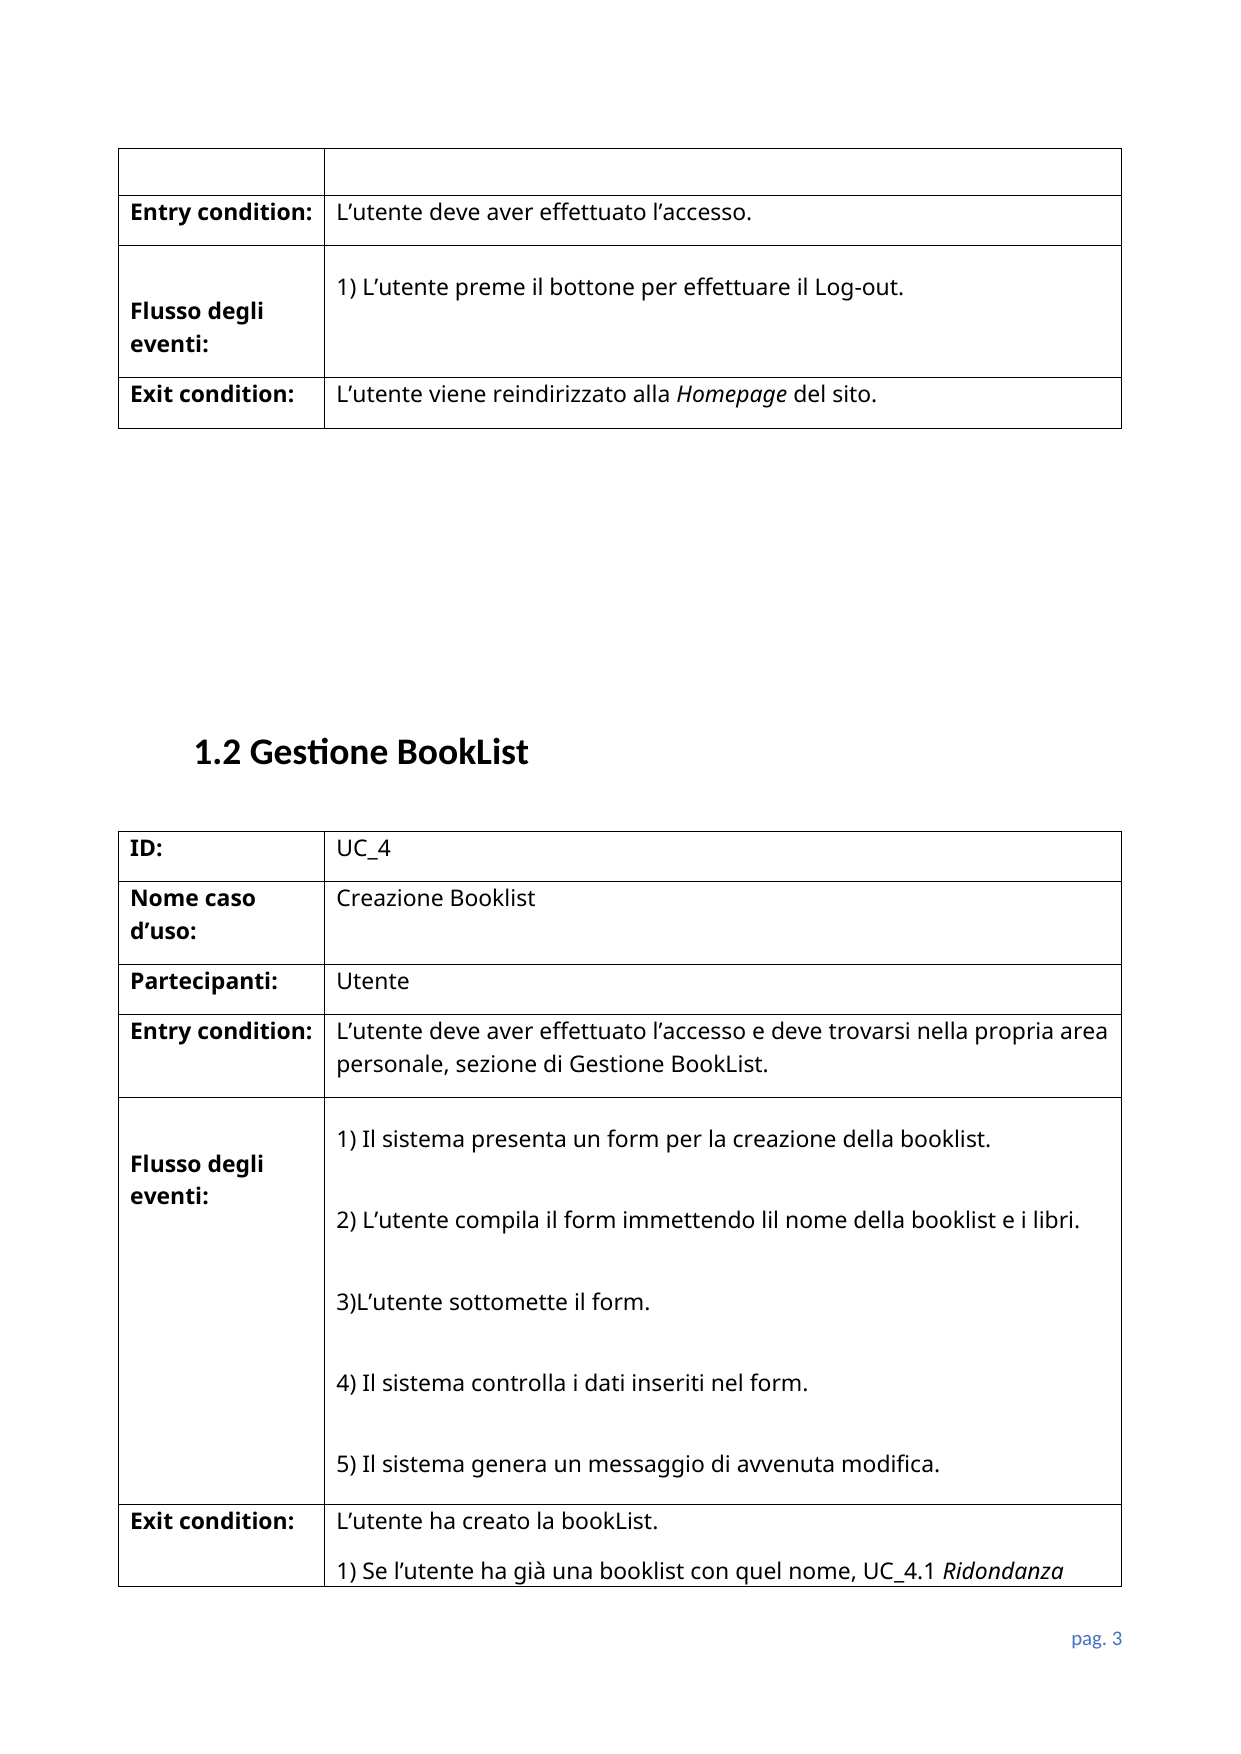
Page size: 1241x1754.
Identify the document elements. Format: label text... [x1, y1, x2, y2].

table_header UC_4 [325, 832, 1121, 881]
subtitle 1.2 Gestione BookList [118, 728, 1122, 774]
table_cell L’utente deve aver effettuato l’accesso e deve trovarsi nella propria area personale, sezione di Gestione BookList. [325, 1015, 1121, 1097]
table_header ID: [119, 832, 324, 881]
table_cell 1) Il sistema presenta un form per la creazione della booklist. 2) L’utente compila il form immettendo lil nome della booklist e i libri. 3)L’utente sottomette il form. 4) Il sistema controlla i dati inseriti nel form. 5) Il sistema genera un messaggio di avvenuta modifica. [325, 1098, 1121, 1504]
table_cell Entry condition: [119, 1015, 324, 1097]
table_cell L’utente ha creato la bookList. 1) Se l’utente ha già una booklist con quel nome, UC_4.1 Ridondanza [325, 1505, 1121, 1586]
table_cell 1) L’utente preme il bottone per effettuare il Log-out. [325, 246, 1121, 377]
table_cell L’utente viene reindirizzato alla Homepage del sito. [325, 378, 1121, 427]
table_cell Creazione Booklist [325, 882, 1121, 964]
table_cell Partecipanti: [119, 965, 324, 1014]
table_cell [325, 149, 1121, 194]
table_cell [119, 149, 324, 194]
table_cell Entry condition: [119, 196, 324, 245]
table_cell Exit condition: [119, 1505, 324, 1586]
table_cell Nome caso d’uso: [119, 882, 324, 964]
table_cell Flusso degli eventi: [119, 1098, 324, 1504]
table_cell Exit condition: [119, 378, 324, 427]
table_cell Utente [325, 965, 1121, 1014]
table_cell L’utente deve aver effettuato l’accesso. [325, 196, 1121, 245]
table_cell Flusso degli eventi: [119, 246, 324, 377]
